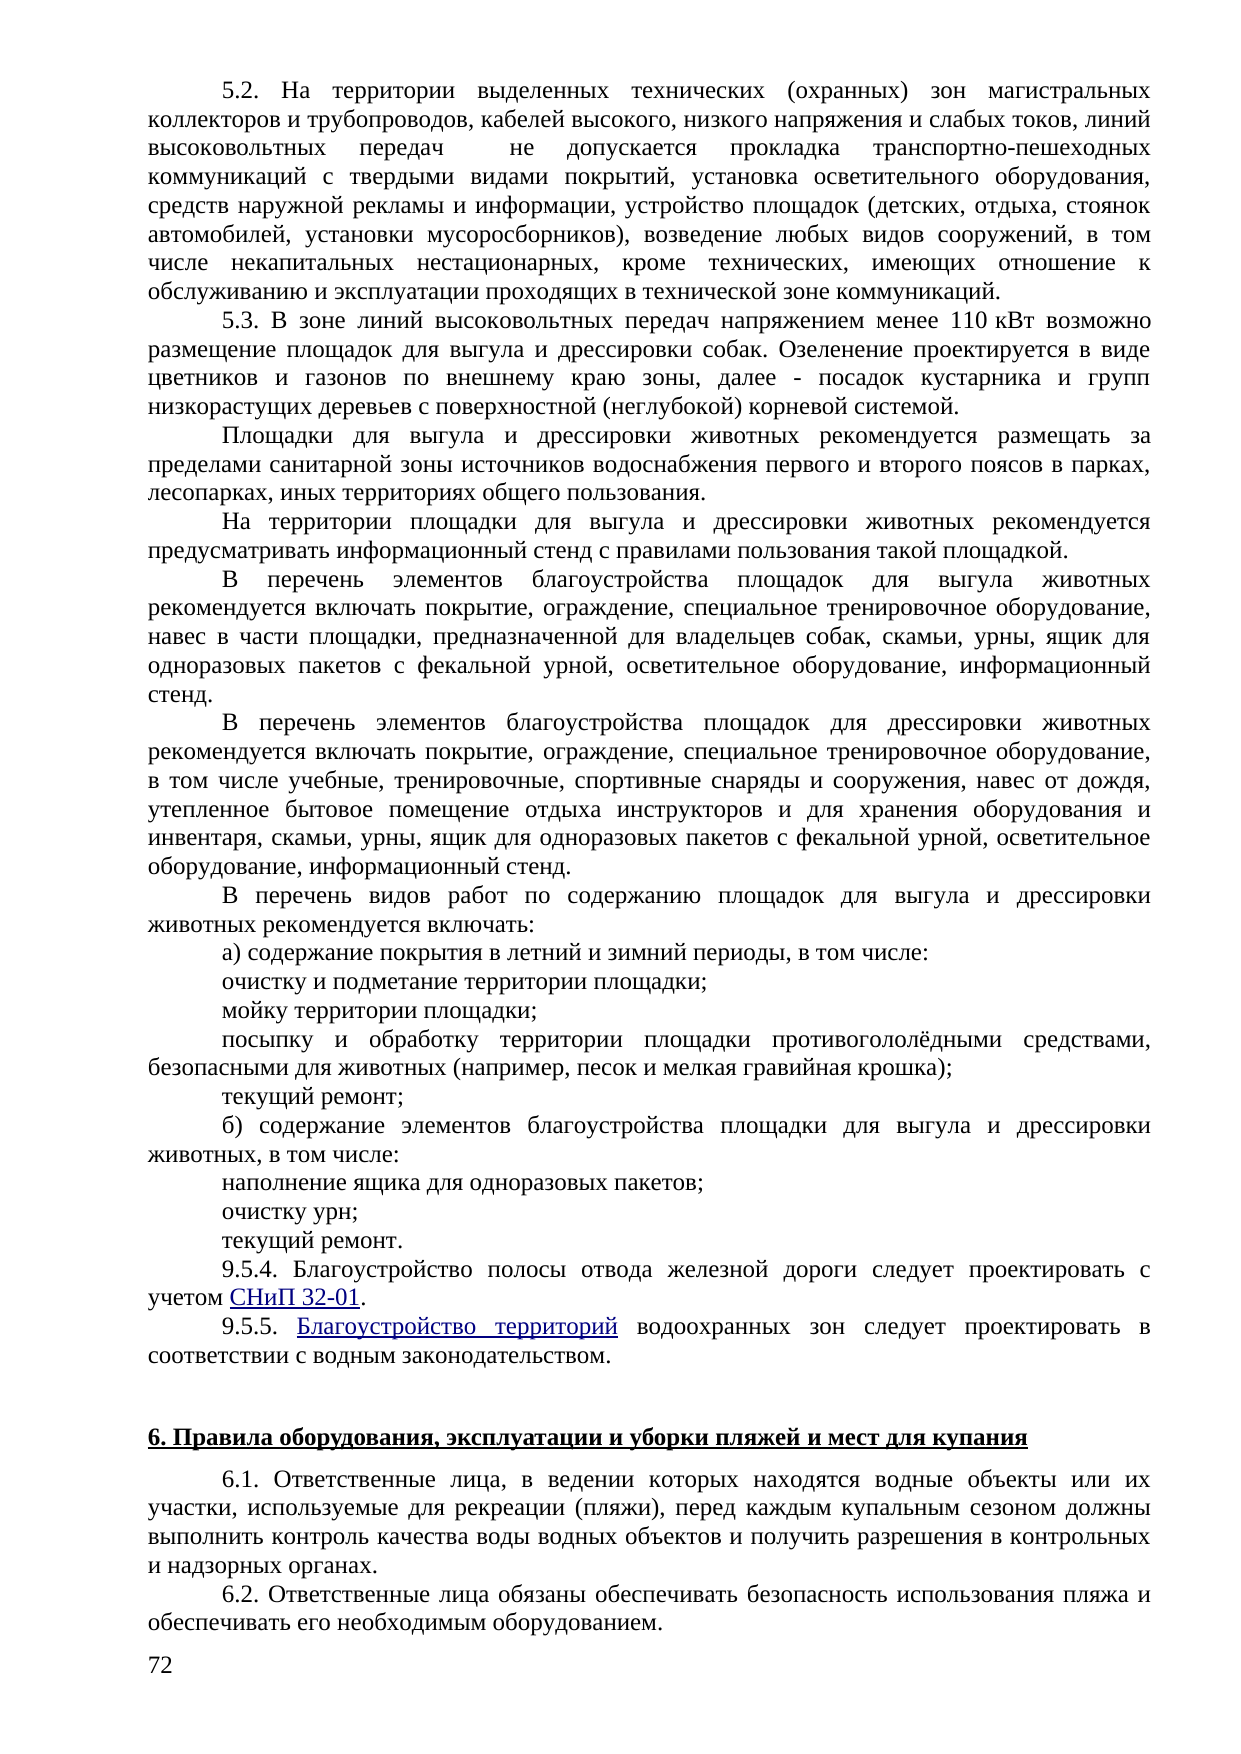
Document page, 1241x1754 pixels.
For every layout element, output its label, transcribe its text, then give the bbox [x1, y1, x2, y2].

text Площадки для выгула и дрессировки животных рекомендуется размещать за пределами санитарной зоны источников водоснабжения первого и второго поясов в парках, лесопарках, иных территориях общего пользования. [148, 420, 1152, 506]
text 6.1. Ответственные лица, в ведении которых находятся водные объекты или их участки, используемые для рекреации (пляжи), перед каждым купальным сезоном должны выполнить контроль качества воды водных объектов и получить разрешения в контрольных и надзорных органах. [148, 1464, 1152, 1579]
text 6.2. Ответственные лица обязаны обеспечивать безопасность использования пляжа и обеспечивать его необходимым оборудованием. [148, 1579, 1152, 1636]
text очистку и подметание территории площадки; [148, 966, 1152, 995]
text мойку территории площадки; [148, 995, 1152, 1024]
text 9.5.5. Благоустройство территорий водоохранных зон следует проектировать в соответствии с водным законодательством. [148, 1311, 1152, 1369]
text а) содержание покрытия в летний и зимний периоды, в том числе: [148, 937, 1152, 966]
text На территории площадки для выгула и дрессировки животных рекомендуется предусматривать информационный стенд с правилами пользования такой площадкой. [148, 506, 1152, 564]
text 5.2. На территории выделенных технических (охранных) зон магистральных коллекторов и трубопроводов, кабелей высокого, низкого напряжения и слабых токов, линий высоковольтных передач не допускается прокладка транспортно-пешеходных коммуникаций с твердыми видами покрытий, установка осветительного оборудования, средств наружной рекламы и информации, устройство площадок (детских, отдыха, стоянок автомобилей, установки мусоросборников), возведение любых видов сооружений, в том числе некапитальных нестационарных, кроме технических, имеющих отношение к обслуживанию и эксплуатации проходящих в технической зоне коммуникаций. [148, 75, 1152, 305]
text В перечень элементов благоустройства площадок для выгула животных рекомендуется включать покрытие, ограждение, специальное тренировочное оборудование, навес в части площадки, предназначенной для владельцев собак, скамьи, урны, ящик для одноразовых пакетов с фекальной урной, осветительное оборудование, информационный стенд. [148, 564, 1152, 707]
text наполнение ящика для одноразовых пакетов; [148, 1167, 1152, 1196]
text 9.5.4. Благоустройство полосы отвода железной дороги следует проектировать с учетом СНиП 32-01. [148, 1254, 1152, 1311]
text очистку урн; [148, 1196, 1152, 1225]
text текущий ремонт. [148, 1225, 1152, 1254]
text В перечень элементов благоустройства площадок для дрессировки животных рекомендуется включать покрытие, ограждение, специальное тренировочное оборудование, в том числе учебные, тренировочные, спортивные снаряды и сооружения, навес от дождя, утепленное бытовое помещение отдыха инструкторов и для хранения оборудования и инвентаря, скамьи, урны, ящик для одноразовых пакетов с фекальной урной, осветительное оборудование, информационный стенд. [148, 707, 1152, 880]
text 6. Правила оборудования, эксплуатации и уборки пляжей и мест для купания [148, 1422, 1152, 1451]
text В перечень видов работ по содержанию площадок для выгула и дрессировки животных рекомендуется включать: [148, 880, 1152, 937]
text текущий ремонт; [148, 1081, 1152, 1110]
text посыпку и обработку территории площадки противогололёдными средствами, безопасными для животных (например, песок и мелкая гравийная крошка); [148, 1024, 1152, 1081]
text б) содержание элементов благоустройства площадки для выгула и дрессировки животных, в том числе: [148, 1110, 1152, 1167]
text 5.3. В зоне линий высоковольтных передач напряжением менее 110 кВт возможно размещение площадок для выгула и дрессировки собак. Озеленение проектируется в виде цветников и газонов по внешнему краю зоны, далее - посадок кустарника и групп низкорастущих деревьев с поверхностной (неглубокой) корневой системой. [148, 305, 1152, 420]
